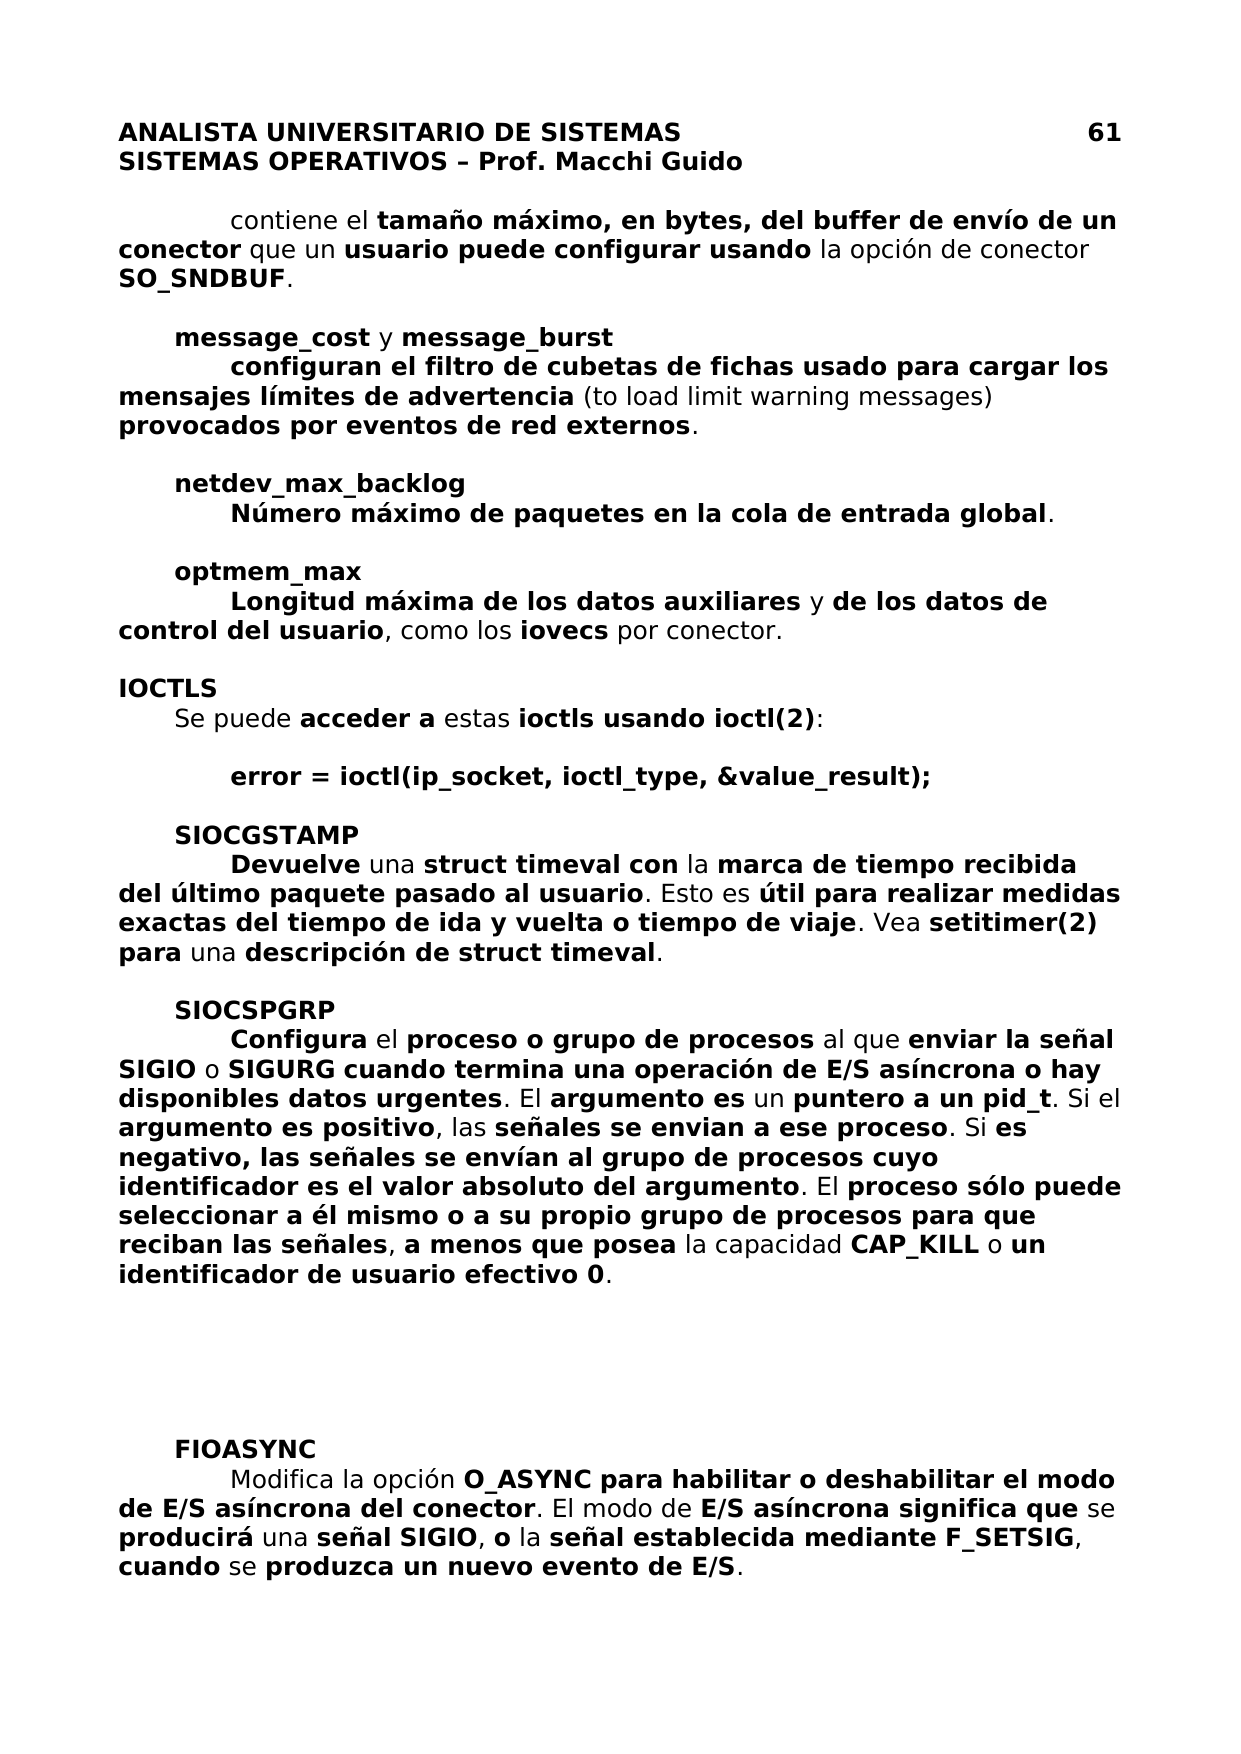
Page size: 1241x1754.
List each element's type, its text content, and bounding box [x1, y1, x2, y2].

text Número máximo de paquetes en la cola de entrada global. [118, 499, 1122, 528]
text Devuelve una struct timeval con la marca de tiempo recibida del último paquete pasado al usuario. Esto es útil para realizar medidas exactas del tiempo de ida y vuelta o tiempo de viaje. Vea setitimer(2) para una descripción de struct timeval. [118, 850, 1122, 967]
text Modifica la opción O_ASYNC para habilitar o deshabilitar el modo de E/S asíncrona del conector. El modo de E/S asíncrona significa que se producirá una señal SIGIO, o la señal establecida mediante F_SETSIG, cuando se produzca un nuevo evento de E/S. [118, 1465, 1122, 1582]
text Configura el proceso o grupo de procesos al que enviar la señal SIGIO o SIGURG cuando termina una operación de E/S asíncrona o hay disponibles datos urgentes. El argumento es un puntero a un pid_t. Si el argumento es positivo, las señales se envian a ese proceso. Si es negativo, las señales se envían al grupo de procesos cuyo identificador es el valor absoluto del argumento. El proceso sólo puede seleccionar a él mismo o a su propio grupo de procesos para que reciban las señales, a menos que posea la capacidad CAP_KILL o un identificador de usuario efectivo 0. [118, 1026, 1122, 1289]
text configuran el filtro de cubetas de fichas usado para cargar los mensajes límites de advertencia (to load limit warning messages) provocados por eventos de red externos. [118, 352, 1122, 440]
text SIOCSPGRP [118, 996, 1122, 1026]
text message_cost y message_burst [118, 323, 1122, 352]
text Longitud máxima de los datos auxiliares y de los datos de control del usuario, como los iovecs por conector. [118, 587, 1122, 645]
text contiene el tamaño máximo, en bytes, del buffer de envío de un conector que un usuario puede configurar usando la opción de conector SO_SNDBUF. [118, 206, 1122, 294]
text error = ioctl(ip_socket, ioctl_type, &value_result); [118, 762, 1122, 792]
text IOCTLS [118, 674, 1122, 704]
text Se puede acceder a estas ioctls usando ioctl(2): [118, 704, 1122, 733]
text netdev_max_backlog [118, 469, 1122, 499]
text optmem_max [118, 557, 1122, 587]
text SIOCGSTAMP [118, 821, 1122, 850]
text FIOASYNC [118, 1436, 1122, 1465]
